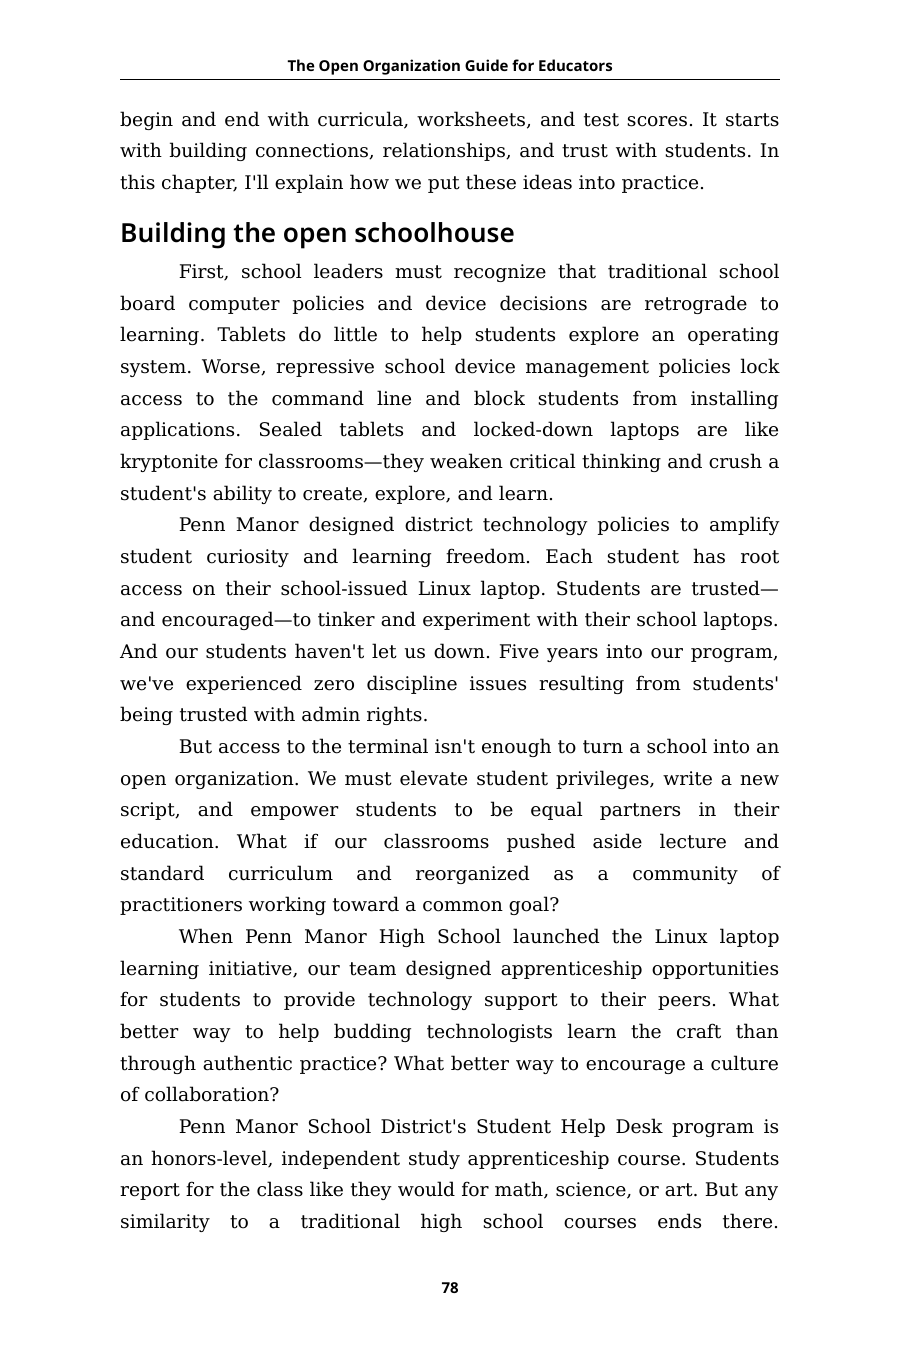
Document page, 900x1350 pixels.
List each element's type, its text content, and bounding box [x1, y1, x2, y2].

text But access to the terminal isn't enough to turn a school into an open organization. We must elevate student privileges, write a new script, and empower students to be equal partners in their education. What if our classrooms pushed aside lecture and standard curriculum and reorganized as a community of practitioners working toward a common goal? [120, 736, 780, 916]
text First, school leaders must recognize that traditional school board computer policies and device decisions are retrograde to learning. Tablets do little to help students explore an operating system. Worse, repressive school device management policies lock access to the command line and block students from installing applications. Sealed tablets and locked-down laptops are like kryptonite for classrooms—they weaken critical thinking and crush a student's ability to create, explore, and learn. [120, 261, 780, 505]
text begin and end with curricula, worksheets, and test scores. It starts with building connections, relationships, and trust with students. In this chapter, I'll explain how we put these ideas into practice. [120, 109, 780, 194]
text Penn Manor designed district technology policies to amplify student curiosity and learning freedom. Each student has root access on their school-issued Linux laptop. Students are trusted—and encouraged—to tinker and experiment with their school laptops. And our students haven't let us down. Five years into our program, we've experienced zero discipline issues resulting from students' being trusted with admin rights. [120, 514, 780, 726]
text Penn Manor School District's Student Help Desk program is an honors-level, independent study apprenticeship course. Students report for the class like they would for math, science, or art. But any similarity to a traditional high school courses ends there. [120, 1116, 780, 1233]
text When Penn Manor High School launched the Linux laptop learning initiative, our team designed apprenticeship opportunities for students to provide technology support to their peers. What better way to help budding technologists learn the craft than through authentic practice? What better way to encourage a culture of collaboration? [120, 926, 780, 1106]
subtitle Building the open schoolhouse [120, 218, 780, 249]
